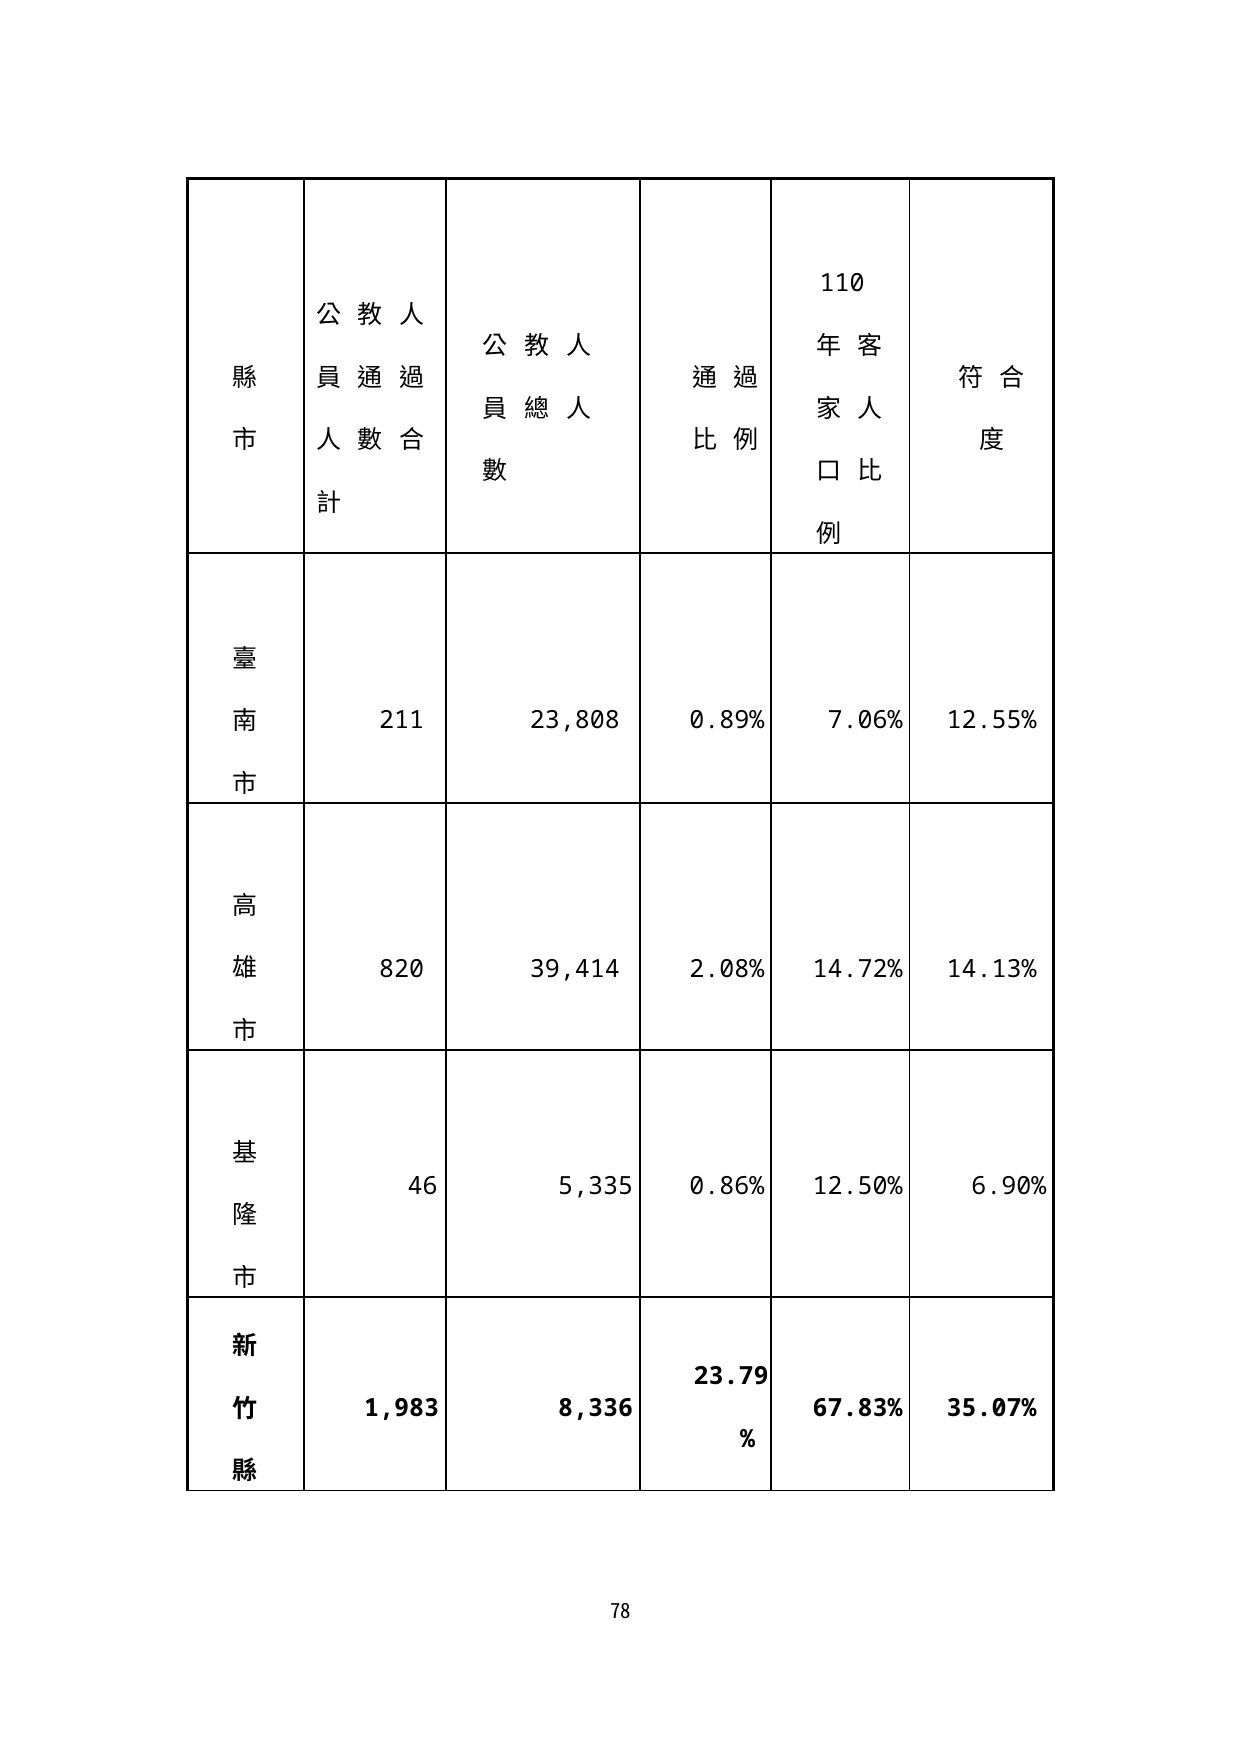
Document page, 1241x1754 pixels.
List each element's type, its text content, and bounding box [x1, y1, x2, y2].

table_cell 1,983 [305, 1298, 445, 1490]
table_cell 12.50% [772, 1051, 909, 1296]
table_cell 14.72% [772, 804, 909, 1049]
table_cell 基隆市 [189, 1051, 303, 1296]
table_cell 39,414 [447, 804, 639, 1049]
table_cell 12.55% [910, 554, 1052, 802]
table_cell 35.07% [910, 1298, 1052, 1490]
table_cell 8,336 [447, 1298, 639, 1490]
table_header 110 年客家人口比例 [772, 180, 909, 552]
table_cell 14.13% [910, 804, 1052, 1049]
table_cell 5,335 [447, 1051, 639, 1296]
table_cell 67.83% [772, 1298, 909, 1490]
table_cell 新竹縣 [189, 1298, 303, 1490]
table_cell 6.90% [910, 1051, 1052, 1296]
table_cell 23,808 [447, 554, 639, 802]
table_cell 2.08% [641, 804, 770, 1049]
table_header 縣市 [189, 180, 303, 552]
table_cell 0.89% [641, 554, 770, 802]
table_header 符合度 [910, 180, 1052, 552]
table_cell 820 [305, 804, 445, 1049]
table_cell 臺南市 [189, 554, 303, 802]
table_cell 46 [305, 1051, 445, 1296]
table_cell 7.06% [772, 554, 909, 802]
table_cell 0.86% [641, 1051, 770, 1296]
table_header 通過比例 [641, 180, 770, 552]
table_cell 23.79% [641, 1298, 770, 1490]
table_header 公教人員總人數 [447, 180, 639, 552]
table_cell 高雄市 [189, 804, 303, 1049]
table_cell 211 [305, 554, 445, 802]
table_header 公教人員通過人數合計 [305, 180, 445, 552]
